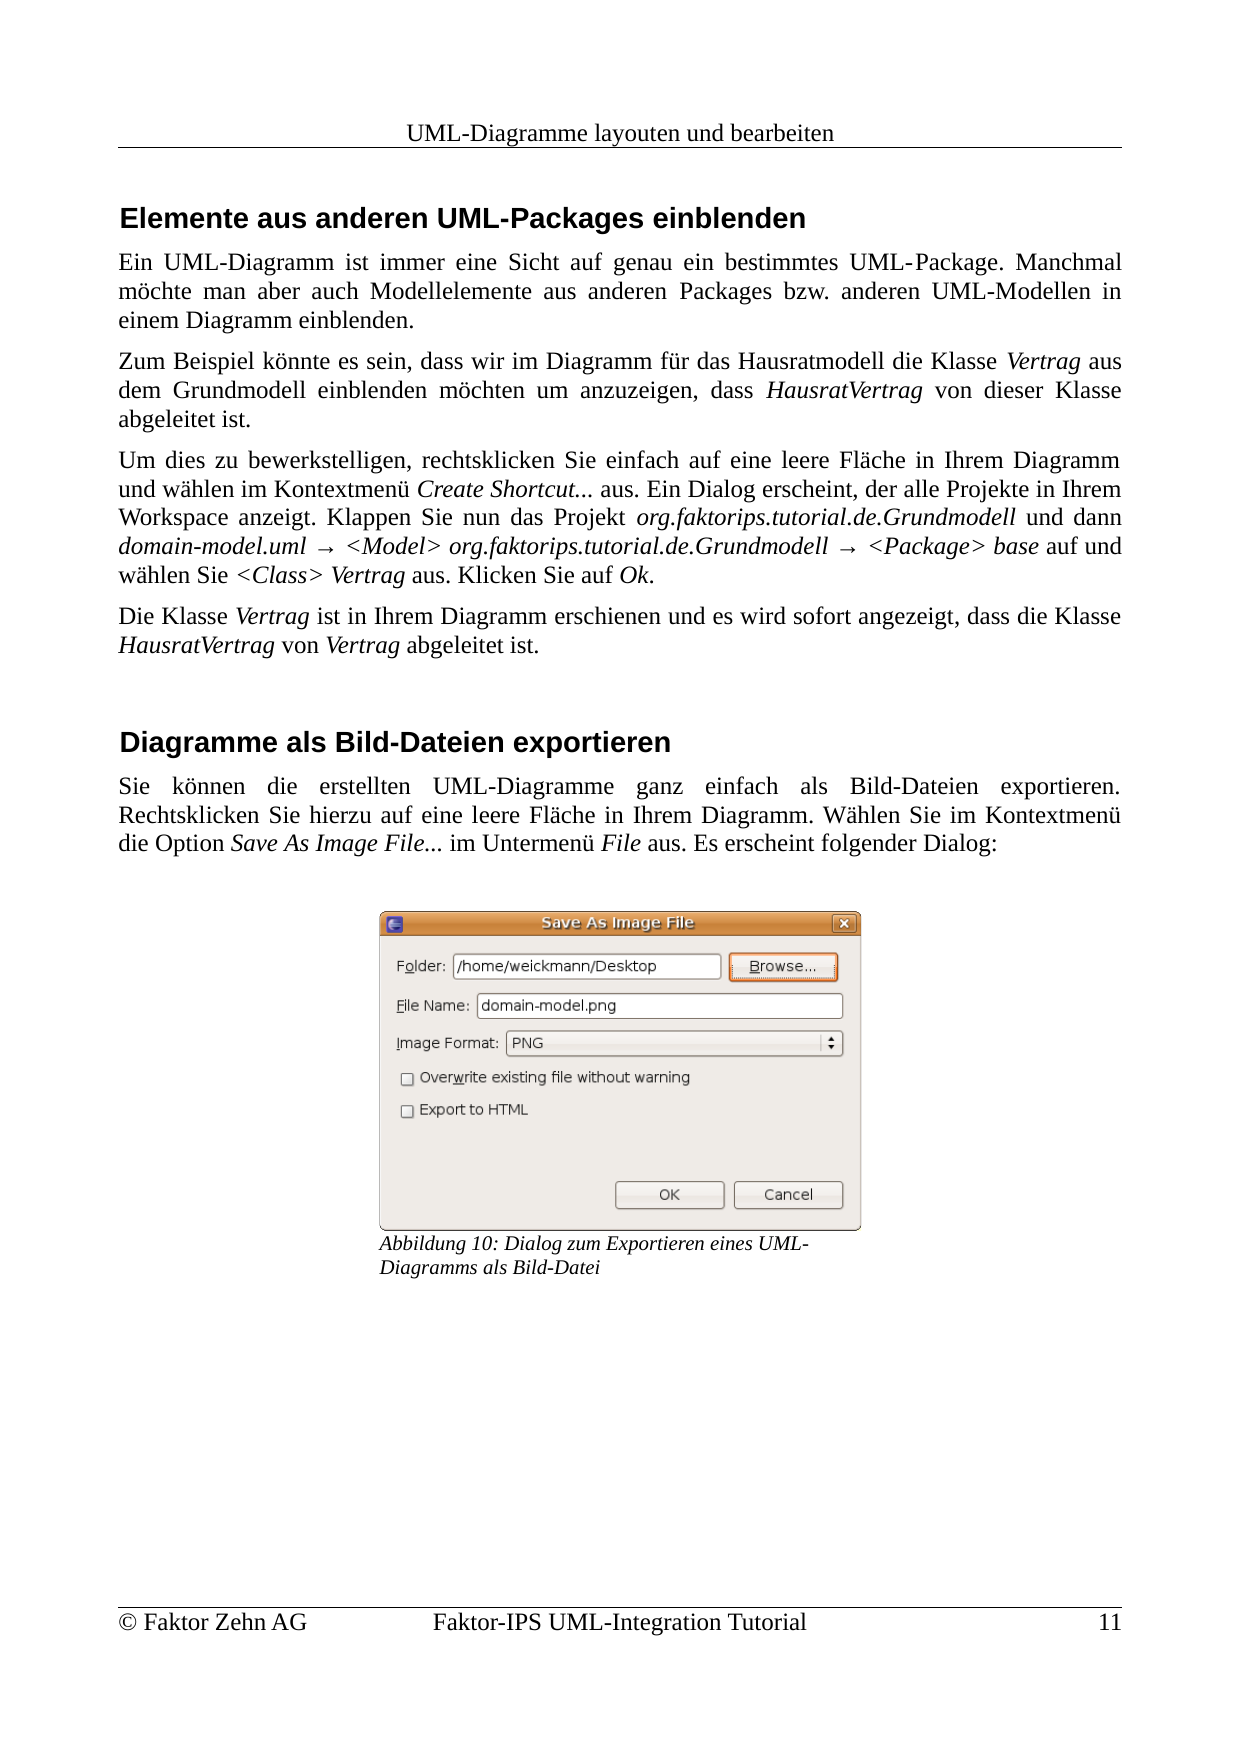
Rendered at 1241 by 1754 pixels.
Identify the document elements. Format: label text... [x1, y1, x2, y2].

picture [379, 911, 862, 1231]
subtitle Elemente aus anderen UML-Packages einblenden [118, 201, 1122, 235]
text Die Klasse Vertrag ist in Ihrem Diagramm erschienen und es wird sofort angezeigt, dass die Klasse HausratVertrag von Vertrag abgeleitet ist. [118, 601, 1122, 659]
text Um dies zu bewerkstelligen, rechtsklicken Sie einfach auf eine leere Fläche in Ihrem Diagramm und wählen im Kontextmenü Create Shortcut... aus. Ein Dialog erscheint, der alle Projekte in Ihrem Workspace anzeigt. Klappen Sie nun das Projekt org.faktorips.tutorial.de.Grundmodell und dann domain-model.uml → <Model> org.faktorips.tutorial.de.Grundmodell → <Package> base auf und wählen Sie <Class> Vertrag aus. Klicken Sie auf Ok. [118, 445, 1122, 589]
text Sie können die erstellten UML-Diagramme ganz einfach als Bild-Dateien exportieren. Rechtsklicken Sie hierzu auf eine leere Fläche in Ihrem Diagramm. Wählen Sie im Kontextmenü die Option Save As Image File... im Untermenü File aus. Es erscheint folgender Dialog: [118, 771, 1122, 857]
subtitle Diagramme als Bild-Dateien exportieren [118, 725, 1122, 758]
text Zum Beispiel könnte es sein, dass wir im Diagramm für das Hausratmodell die Klasse Vertrag aus dem Grundmodell einblenden möchten um anzuzeigen, dass HausratVertrag von dieser Klasse abgeleitet ist. [118, 346, 1122, 432]
text Ein UML-Diagramm ist immer eine Sicht auf genau ein bestimmtes UML-Package. Manchmal möchte man aber auch Modellelemente aus anderen Packages bzw. anderen UML-Modellen in einem Diagramm einblenden. [118, 247, 1122, 334]
text Abbildung 10: Dialog zum Exportieren eines UML-Diagramms als Bild-Datei [379, 1231, 861, 1279]
